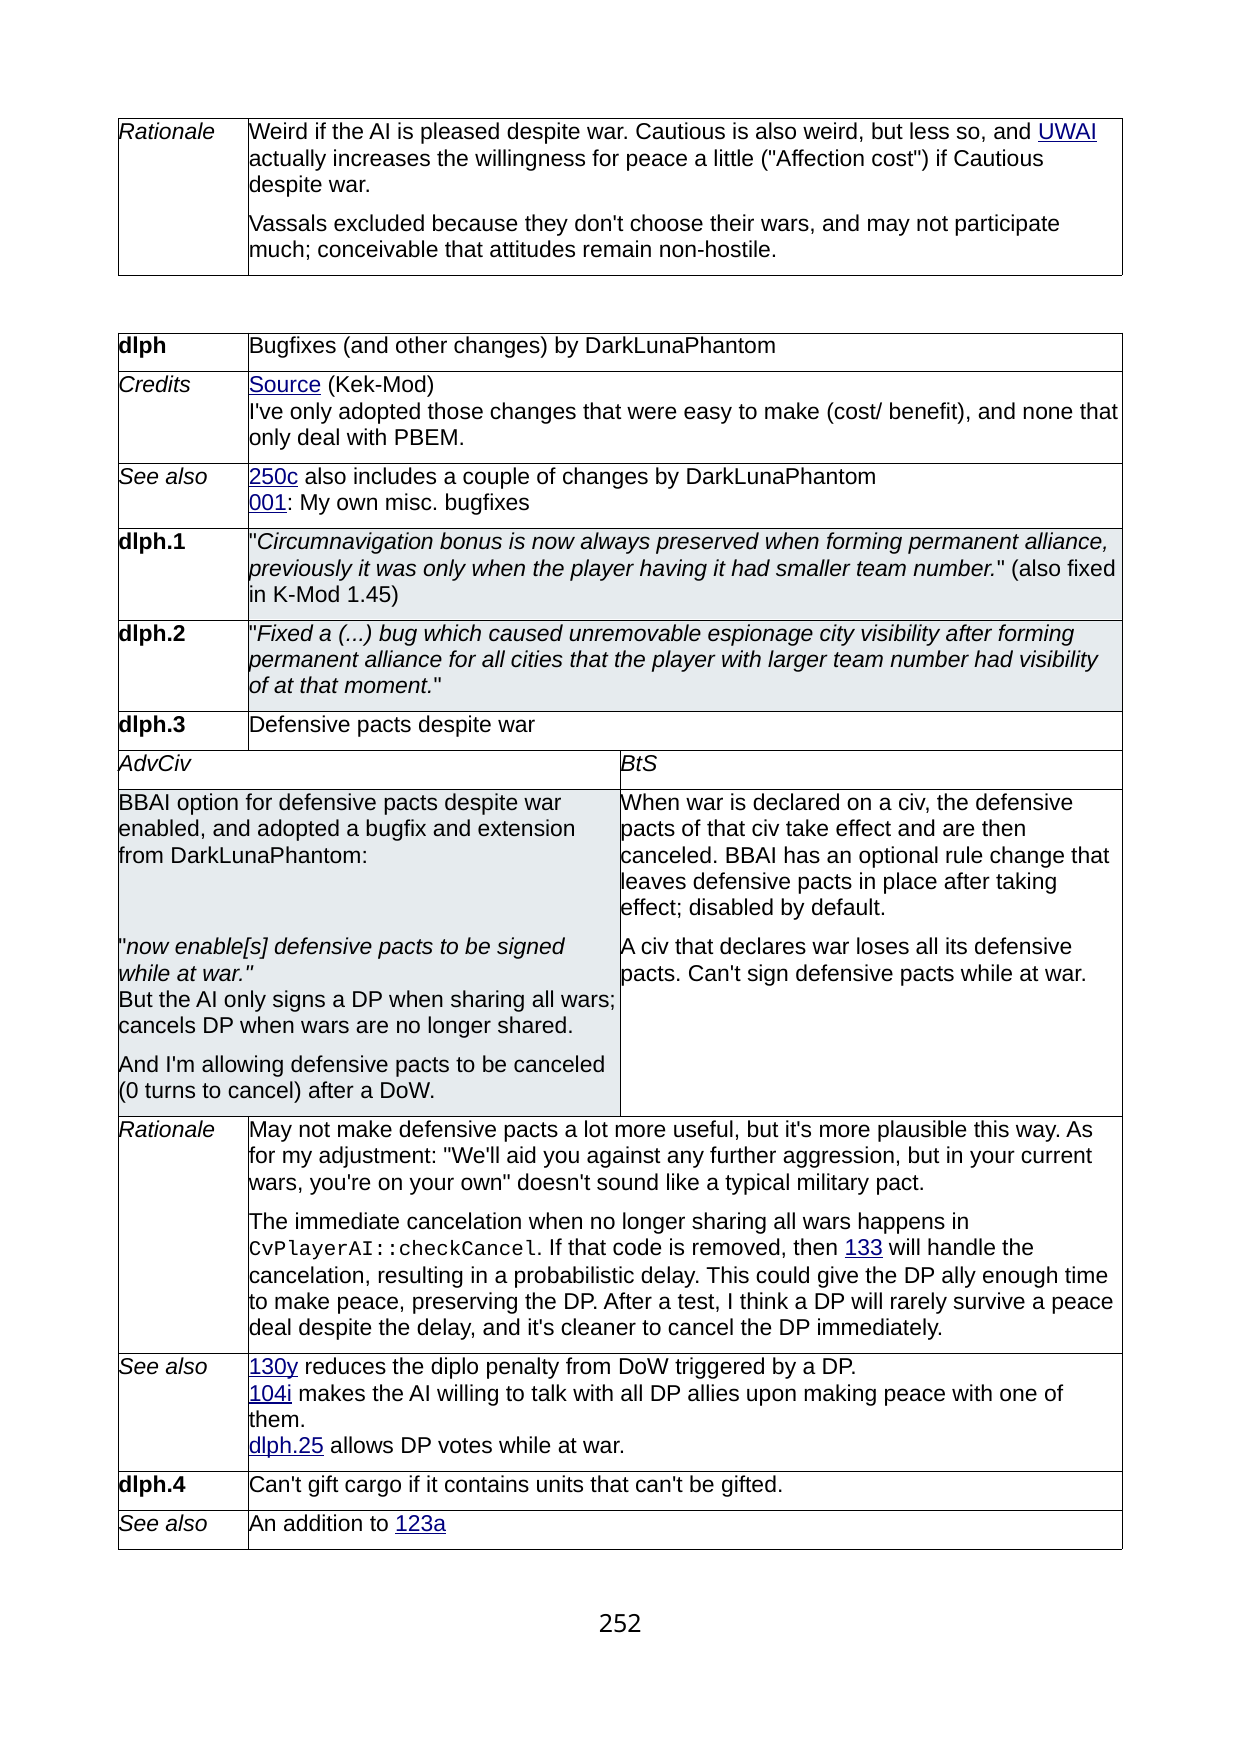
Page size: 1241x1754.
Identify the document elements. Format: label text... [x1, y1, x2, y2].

table_header dlph [119, 334, 248, 371]
table_cell BtS [621, 751, 1122, 789]
table_header Bugfixes (and other changes) by DarkLunaPhantom [249, 334, 1122, 371]
table_cell dlph.2 [119, 621, 248, 711]
table_cell AdvCiv [119, 751, 620, 789]
table_cell "Circumnavigation bonus is now always preserved when forming permanent alliance, previously it was only when the player having it had smaller team number." (also fixed in K-Mod 1.45) [249, 529, 1122, 619]
table_cell "Fixed a (...) bug which caused unremovable espionage city visibility after forming permanent alliance for all cities that the player with larger team number had visibility of at that moment." [249, 621, 1122, 711]
table_cell Rationale [119, 119, 248, 275]
table_cell dlph.3 [119, 712, 248, 750]
table_cell Can't gift cargo if it contains units that can't be gifted. [249, 1472, 1122, 1510]
table_cell 130y reduces the diplo penalty from DoW triggered by a DP. 104i makes the AI willing to talk with all DP allies upon making peace with one of them. dlph.25 allows DP votes while at war. [249, 1354, 1122, 1471]
table_cell An addition to 123a [249, 1511, 1122, 1549]
table_cell May not make defensive pacts a lot more useful, but it's more plausible this way. As for my adjustment: "We'll aid you against any further aggression, but in your current wars, you're on your own" doesn't sound like a typical military pact. The immediate cancelation when no longer sharing all wars happens in CvPlayerAI::checkCancel. If that code is removed, then 133 will handle the cancelation, resulting in a probabilistic delay. This could give the DP ally enough time to make peace, preserving the DP. After a test, I think a DP will rarely survive a peace deal despite the delay, and it's cleaner to cancel the DP immediately. [249, 1117, 1122, 1353]
table_cell dlph.1 [119, 529, 248, 619]
table_cell dlph.4 [119, 1472, 248, 1510]
table_cell Credits [119, 372, 248, 463]
table_cell Rationale [119, 1117, 248, 1353]
table_cell See also [119, 464, 248, 528]
table_cell Defensive pacts despite war [249, 712, 1122, 750]
table_cell See also [119, 1511, 248, 1549]
table_cell When war is declared on a civ, the defensive pacts of that civ take effect and are then canceled. BBAI has an optional rule change that leaves defensive pacts in place after taking effect; disabled by default. A civ that declares war loses all its defensive pacts. Can't sign defensive pacts while at war. [621, 790, 1122, 1116]
table_cell Source (Kek-Mod) I've only adopted those changes that were easy to make (cost/ benefit), and none that only deal with PBEM. [249, 372, 1122, 463]
table_cell 250c also includes a couple of changes by DarkLunaPhantom 001: My own misc. bugfixes [249, 464, 1122, 528]
table_cell See also [119, 1354, 248, 1471]
table_cell BBAI option for defensive pacts despite war enabled, and adopted a bugfix and extension from DarkLunaPhantom: "now enable[s] defensive pacts to be signed while at war." But the AI only signs a DP when sharing all wars; cancels DP when wars are no longer shared. And I'm allowing defensive pacts to be canceled (0 turns to cancel) after a DoW. [119, 790, 620, 1116]
table_cell Weird if the AI is pleased despite war. Cautious is also weird, but less so, and UWAI actually increases the willingness for peace a little ("Affection cost") if Cautious despite war. Vassals excluded because they don't choose their wars, and may not participate much; conceivable that attitudes remain non-hostile. [249, 119, 1122, 275]
